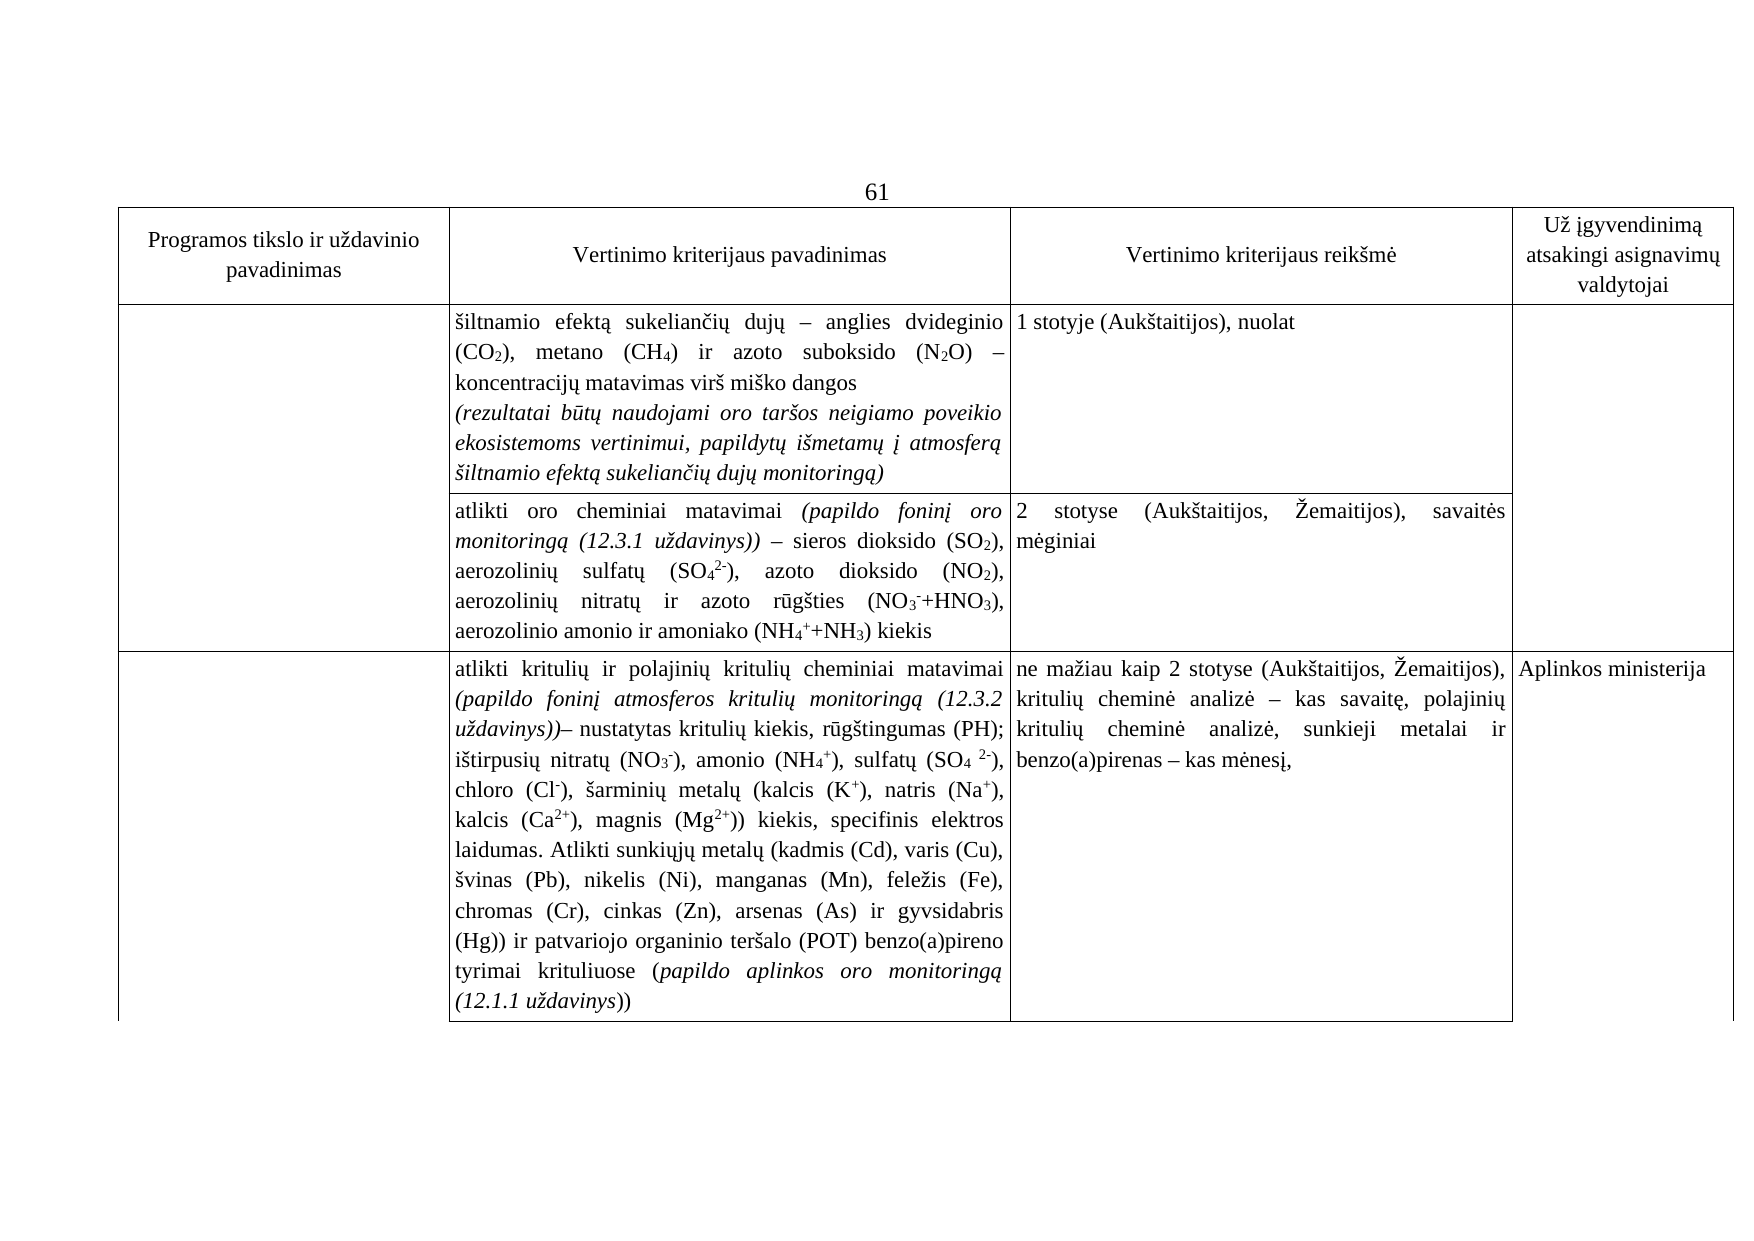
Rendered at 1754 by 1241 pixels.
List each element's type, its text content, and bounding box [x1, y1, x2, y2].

table_cell atlikti oro cheminiai matavimai (papildo foninį oro monitoringą (12.3.1 uždavinys)) – sieros dioksido (SO2), aerozolinių sulfatų (SO42-), azoto dioksido (NO2), aerozolinių nitratų ir azoto rūgšties (NO3-+HNO3), aerozolinio amonio ir amoniako (NH4++NH3) kiekis [450, 494, 1010, 651]
table_cell šiltnamio efektą sukeliančių dujų – anglies dvideginio (CO2), metano (CH4) ir azoto suboksido (N2O) – koncentracijų matavimas virš miško dangos (rezultatai būtų naudojami oro taršos neigiamo poveikio ekosistemoms vertinimui, papildytų išmetamų į atmosferą šiltnamio efektą sukeliančių dujų monitoringą) [450, 305, 1010, 493]
table_cell 1 stotyje (Aukštaitijos), nuolat [1011, 305, 1512, 493]
table_cell [119, 305, 449, 493]
table_cell Aplinkos ministerija [1513, 652, 1733, 1021]
table_cell [1513, 493, 1733, 651]
table_header Vertinimo kriterijaus reikšmė [1011, 208, 1512, 304]
table_cell [1513, 305, 1733, 493]
table_cell ne mažiau kaip 2 stotyse (Aukštaitijos, Žemaitijos), kritulių cheminė analizė – kas savaitę, polajinių kritulių cheminė analizė, sunkieji metalai ir benzo(a)pirenas – kas mėnesį, [1011, 652, 1512, 1021]
table_cell [119, 493, 449, 651]
table_header Vertinimo kriterijaus pavadinimas [450, 208, 1010, 304]
table_header Programos tikslo ir uždavinio pavadinimas [119, 208, 449, 304]
table_cell 2 stotyse (Aukštaitijos, Žemaitijos), savaitės mėginiai [1011, 494, 1512, 651]
table_cell [119, 652, 449, 1021]
table_cell atlikti kritulių ir polajinių kritulių cheminiai matavimai (papildo foninį atmosferos kritulių monitoringą (12.3.2 uždavinys))– nustatytas kritulių kiekis, rūgštingumas (PH); ištirpusių nitratų (NO3-), amonio (NH4+), sulfatų (SO4 2-), chloro (Cl-), šarminių metalų (kalcis (K+), natris (Na+), kalcis (Ca2+), magnis (Mg2+)) kiekis, specifinis elektros laidumas. Atlikti sunkiųjų metalų (kadmis (Cd), varis (Cu), švinas (Pb), nikelis (Ni), manganas (Mn), feležis (Fe), chromas (Cr), cinkas (Zn), arsenas (As) ir gyvsidabris (Hg)) ir patvariojo organinio teršalo (POT) benzo(a)pireno tyrimai krituliuose (papildo aplinkos oro monitoringą (12.1.1 uždavinys)) [450, 652, 1010, 1021]
table_header Už įgyvendinimą atsakingi asignavimų valdytojai [1513, 208, 1733, 304]
